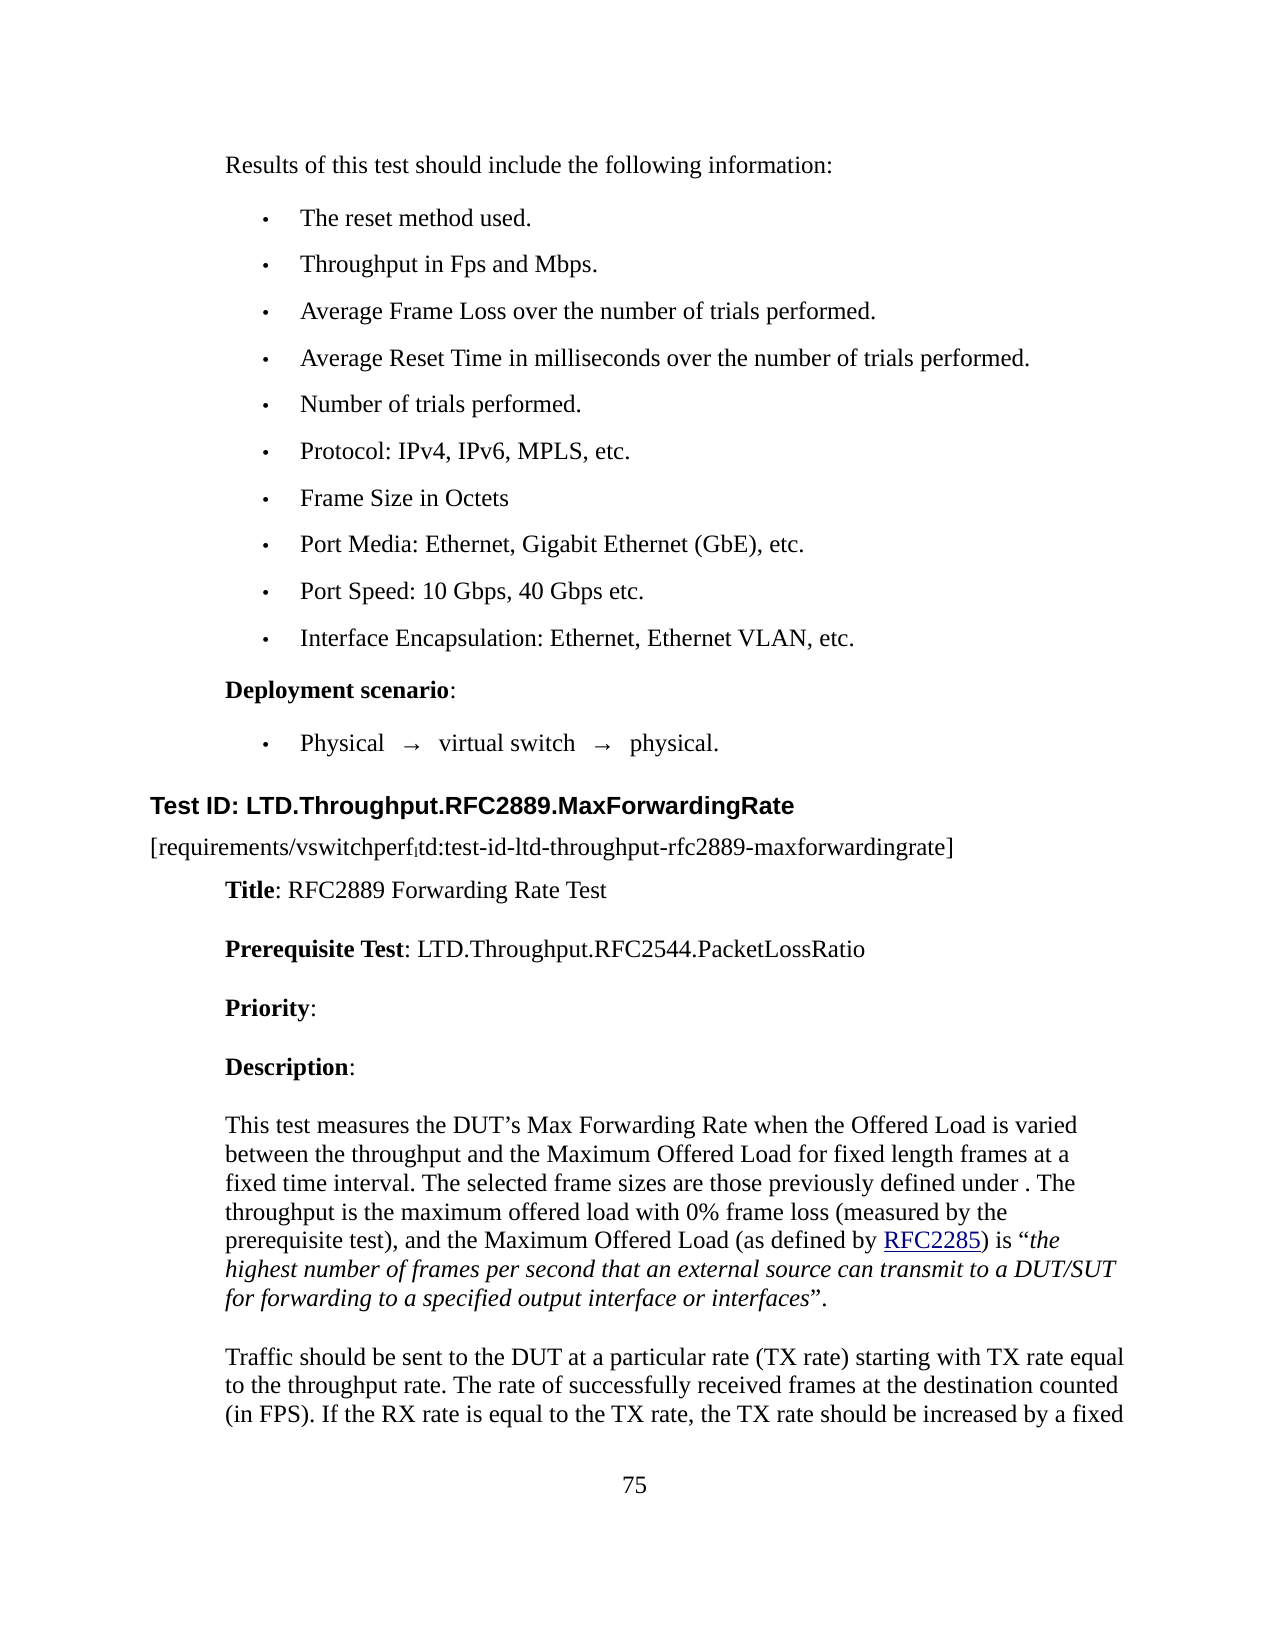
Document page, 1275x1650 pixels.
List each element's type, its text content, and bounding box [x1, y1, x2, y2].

list Port Media: Ethernet, Gigabit Ethernet (GbE), etc. [262, 529, 1125, 558]
list Average Frame Loss over the number of trials performed. [262, 296, 1125, 325]
list Average Reset Time in milliseconds over the number of trials performed. [262, 343, 1125, 371]
text Deployment scenario: [225, 675, 1125, 704]
list Frame Size in Octets [262, 483, 1125, 511]
subtitle Test ID: LTD.Throughput.RFC2889.MaxForwardingRate [150, 791, 1125, 819]
list Protocol: IPv4, IPv6, MPLS, etc. [262, 436, 1125, 465]
list The reset method used. [262, 203, 1125, 231]
list Interface Encapsulation: Ethernet, Ethernet VLAN, etc. [262, 623, 1125, 651]
text Description: [225, 1052, 1125, 1081]
text Title: RFC2889 Forwarding Rate Test [225, 876, 1125, 904]
text Priority: [225, 993, 1125, 1022]
text Traffic should be sent to the DUT at a particular rate (TX rate) starting with TX rate equal to the throughput rate. The rate of successfully received frames at the destination counted (in FPS). If the RX rate is equal to the TX rate, the TX rate should be increased by a fixed [225, 1342, 1125, 1428]
text Results of this test should include the following information: [225, 150, 1125, 179]
list Throughput in Fps and Mbps. [262, 249, 1125, 278]
list Number of trials performed. [262, 389, 1125, 418]
list Physical → virtual switch → physical. [262, 728, 1125, 757]
text Prerequisite Test: LTD.Throughput.RFC2544.PacketLossRatio [225, 934, 1125, 963]
list Port Speed: 10 Gbps, 40 Gbps etc. [262, 576, 1125, 605]
text [requirements/vswitchperfltd:test-id-ltd-throughput-rfc2889-maxforwardingrate] [150, 832, 1125, 861]
text This test measures the DUT’s Max Forwarding Rate when the Offered Load is varied between the throughput and the Maximum Offered Load for fixed length frames at a fixed time interval. The selected frame sizes are those previously defined under . The throughput is the maximum offered load with 0% frame loss (measured by the prerequisite test), and the Maximum Offered Load (as defined by RFC2285) is “the highest number of frames per second that an external source can transmit to a DUT/SUT for forwarding to a specified output interface or interfaces”. [225, 1111, 1125, 1312]
